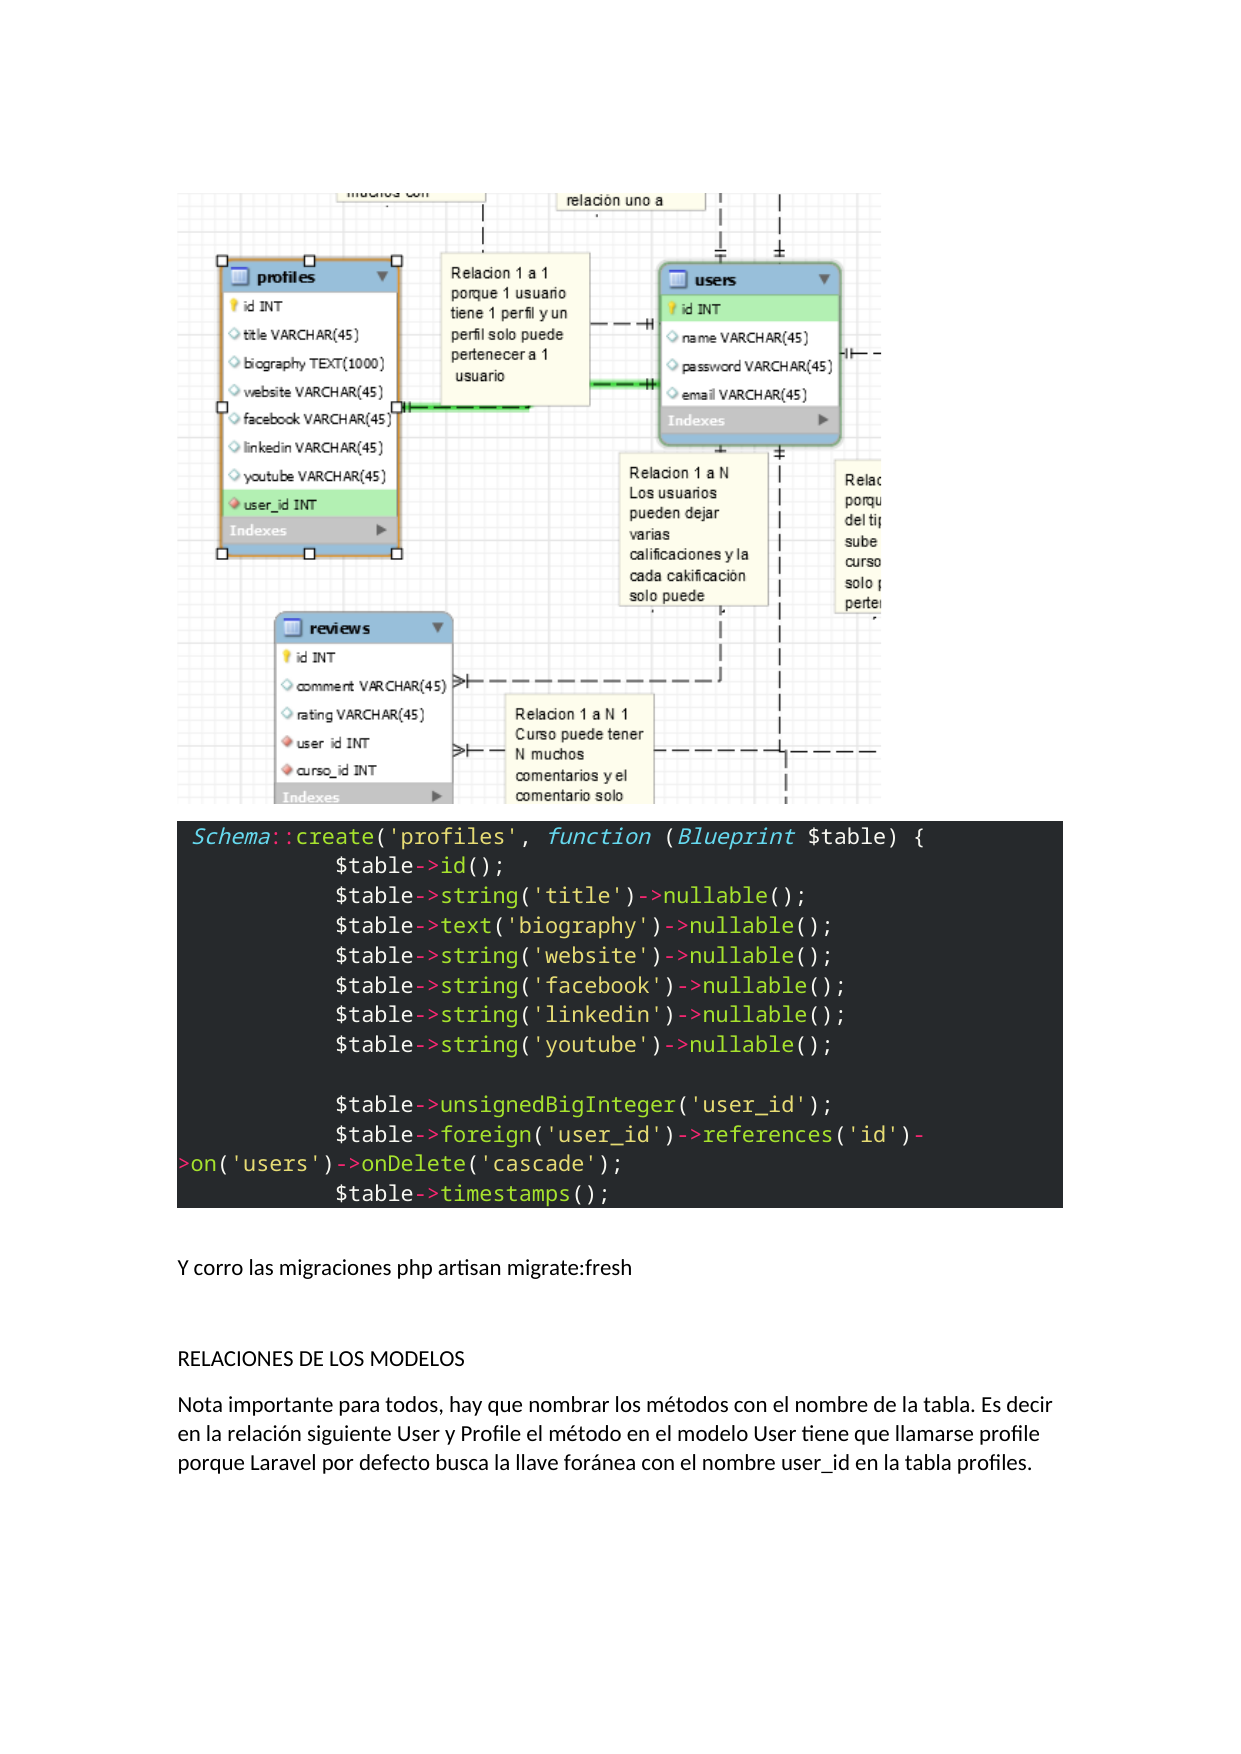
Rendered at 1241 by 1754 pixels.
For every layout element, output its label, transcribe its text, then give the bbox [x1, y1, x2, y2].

text Schema::create('profiles', function (Blueprint $table) { [177, 821, 1063, 850]
text Y corro las migraciones php artisan migrate:fresh [177, 1253, 1063, 1281]
text RELACIONES DE LOS MODELOS [177, 1344, 1063, 1372]
text Nota importante para todos, hay que nombrar los métodos con el nombre de la tabla. Es decir en la relación siguiente User y Profile el método en el modelo User tiene que llamarse profile porque Laravel por defecto busca la llave foránea con el nombre user_id en la tabla profiles. [177, 1390, 1063, 1476]
text $table->foreign('user_id')->references('id')->on('users')->onDelete('cascade'); [177, 1118, 1063, 1178]
text $table->string('youtube')->nullable(); [177, 1029, 1063, 1059]
text $table->string('linkedin')->nullable(); [177, 999, 1063, 1029]
text $table->string('facebook')->nullable(); [177, 969, 1063, 999]
text $table->timestamps(); [177, 1178, 1063, 1208]
text $table->text('biography')->nullable(); [177, 910, 1063, 940]
text $table->id(); [177, 850, 1063, 880]
text $table->unsignedBigInteger('user_id'); [177, 1089, 1063, 1118]
text $table->string('website')->nullable(); [177, 940, 1063, 969]
text $table->string('title')->nullable(); [177, 880, 1063, 910]
